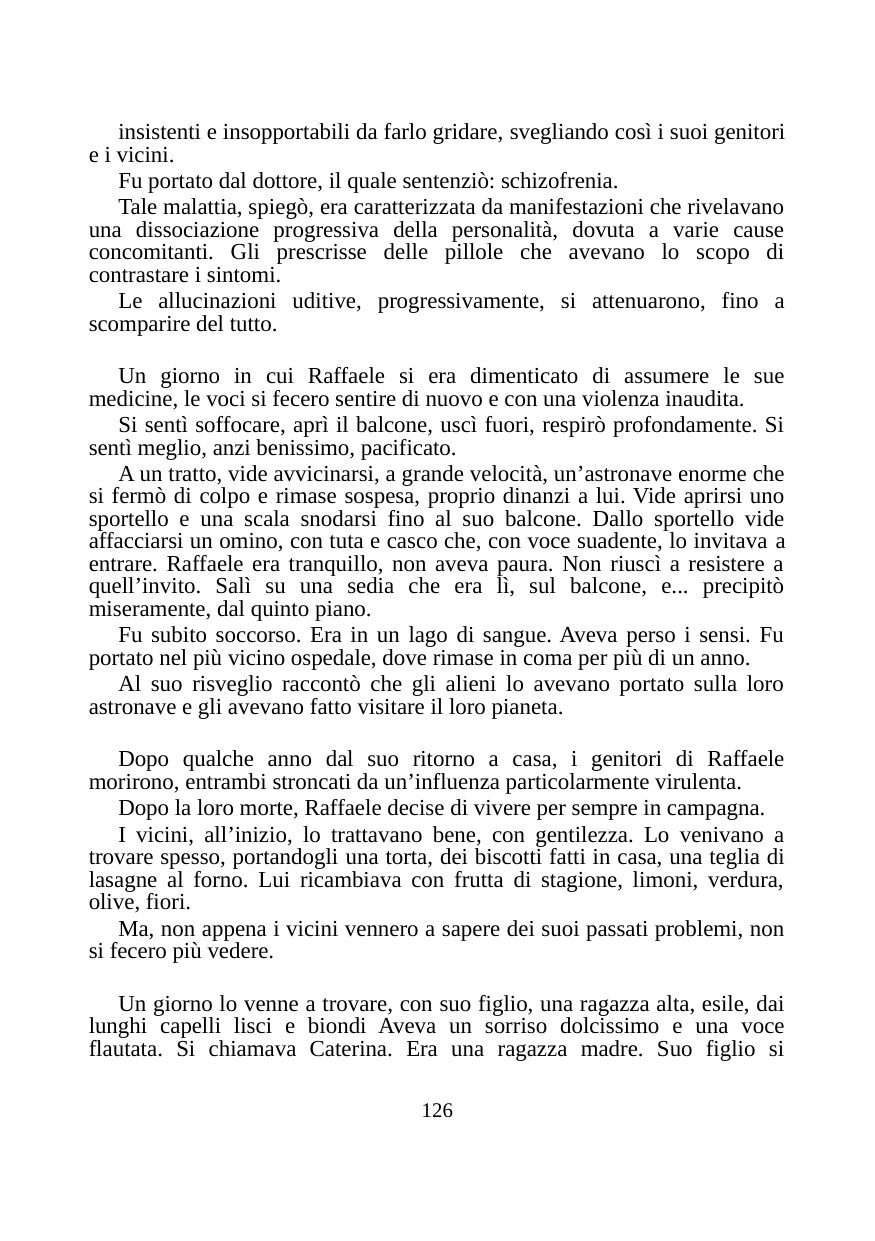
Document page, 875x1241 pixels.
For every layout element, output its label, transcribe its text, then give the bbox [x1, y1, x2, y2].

text Dopo qualche anno dal suo ritorno a casa, i genitori di Raffaele morirono, entrambi stroncati da un’influenza particolarmente virulenta. [88, 746, 786, 794]
text insistenti e insopportabili da farlo gridare, svegliando così i suoi genitori e i vicini. [88, 118, 786, 167]
text Tale malattia, spiegò, era caratterizzata da manifestazioni che rivelavano una dissociazione progressiva della personalità, dovuta a varie cause concomitanti. Gli prescrisse delle pillole che avevano lo scopo di contrastare i sintomi. [88, 193, 786, 287]
text Un giorno lo venne a trovare, con suo figlio, una ragazza alta, esile, dai lunghi capelli lisci e biondi Aveva un sorriso dolcissimo e una voce flautata. Si chiamava Caterina. Era una ragazza madre. Suo figlio si [88, 990, 786, 1061]
text Al suo risveglio raccontò che gli alieni lo avevano portato sulla loro astronave e gli avevano fatto visitare il loro pianeta. [88, 670, 786, 719]
text Un giorno in cui Raffaele si era dimenticato di assumere le sue medicine, le voci si fecero sentire di nuovo e con una violenza inaudita. [88, 362, 786, 411]
text Fu portato dal dottore, il quale sentenziò: schizofrenia. [88, 167, 786, 193]
text Fu subito soccorso. Era in un lago di sangue. Aveva perso i sensi. Fu portato nel più vicino ospedale, dove rimase in coma per più di un anno. [88, 621, 786, 670]
text A un tratto, vide avvicinarsi, a grande velocità, un’astronave enorme che si fermò di colpo e rimase sospesa, proprio dinanzi a lui. Vide aprirsi uno sportello e una scala snodarsi fino al suo balcone. Dallo sportello vide affacciarsi un omino, con tuta e casco che, con voce suadente, lo invitava a entrare. Raffaele era tranquillo, non aveva paura. Non riuscì a resistere a quell’invito. Salì su una sedia che era lì, sul balcone, e... precipitò miseramente, dal quinto piano. [88, 460, 786, 621]
text Le allucinazioni uditive, progressivamente, si attenuarono, fino a scomparire del tutto. [88, 287, 786, 336]
text I vicini, all’inizio, lo trattavano bene, con gentilezza. Lo venivano a trovare spesso, portandogli una torta, dei biscotti fatti in casa, una teglia di lasagne al forno. Lui ricambiava con frutta di stagione, limoni, verdura, olive, fiori. [88, 821, 786, 914]
text Si sentì soffocare, aprì il balcone, uscì fuori, respirò profondamente. Si sentì meglio, anzi benissimo, pacificato. [88, 411, 786, 460]
text Ma, non appena i vicini vennero a sapere dei suoi passati problemi, non si fecero più vedere. [88, 914, 786, 963]
text Dopo la loro morte, Raffaele decise di vivere per sempre in campagna. [88, 794, 786, 821]
